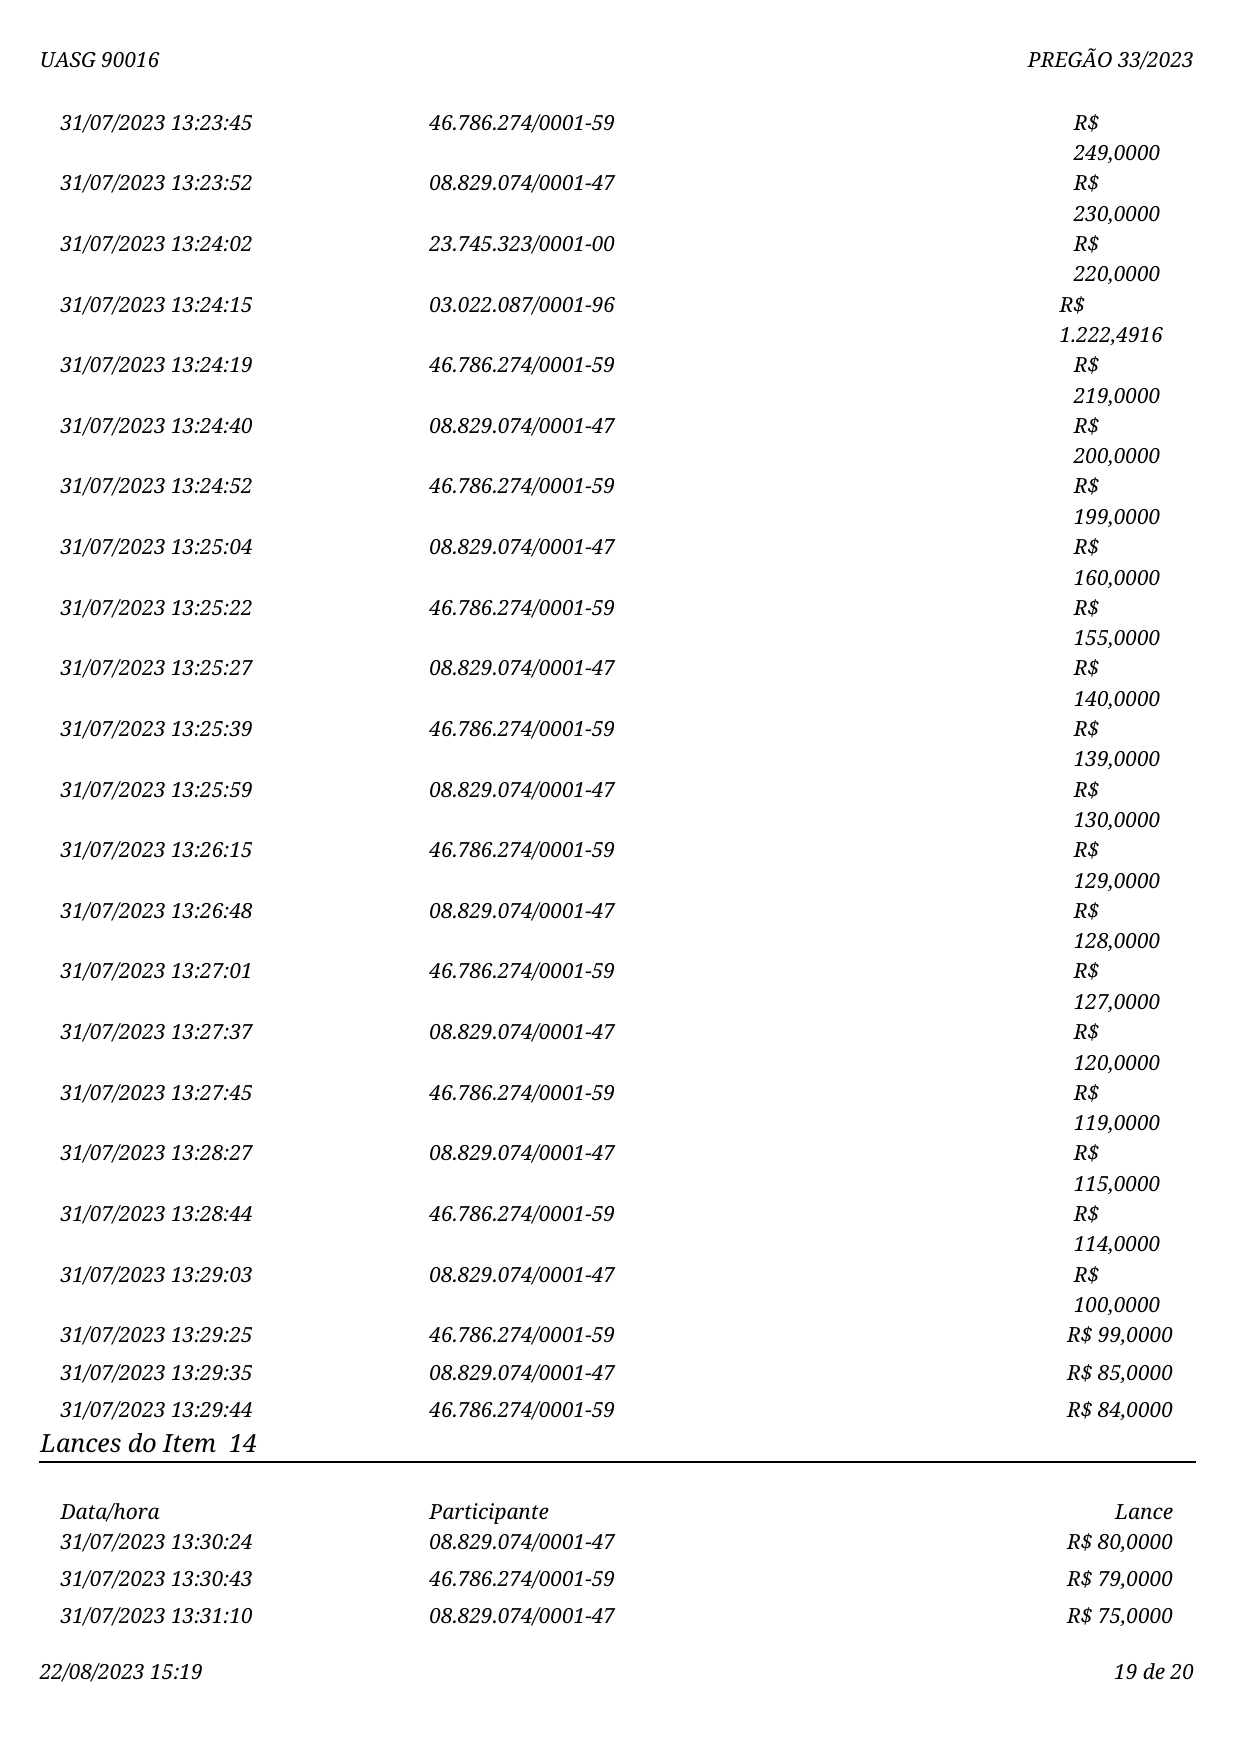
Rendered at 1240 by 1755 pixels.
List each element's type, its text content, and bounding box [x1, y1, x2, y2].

table_cell 31/07/2023 13:24:02 [60, 229, 429, 290]
table_cell R$ 115,0000 [1059, 1139, 1175, 1199]
table_cell 46.786.274/0001-59 [429, 835, 1059, 896]
table_cell 31/07/2023 13:27:01 [60, 957, 429, 1017]
table_cell 31/07/2023 13:26:15 [60, 835, 429, 896]
table_cell R$ 99,0000 [1059, 1320, 1175, 1358]
table_cell 23.745.323/0001-00 [429, 229, 1059, 290]
table_cell 46.786.274/0001-59 [429, 1078, 1059, 1138]
table_cell 08.829.074/0001-47 [429, 775, 1059, 835]
table_cell 46.786.274/0001-59 [429, 1320, 1059, 1358]
table_cell 31/07/2023 13:25:22 [60, 593, 429, 653]
table_cell 31/07/2023 13:28:27 [60, 1139, 429, 1199]
table_cell 31/07/2023 13:30:24 [60, 1527, 429, 1564]
table_header Lance [1059, 1497, 1175, 1527]
table_cell 31/07/2023 13:24:52 [60, 472, 429, 532]
table_cell 31/07/2023 13:29:44 [60, 1395, 429, 1426]
table_cell 31/07/2023 13:23:52 [60, 169, 429, 229]
table_cell R$ 85,0000 [1059, 1358, 1175, 1395]
table_cell R$ 130,0000 [1059, 775, 1175, 835]
table_cell 08.829.074/0001-47 [429, 169, 1059, 229]
table_cell R$ 114,0000 [1059, 1199, 1175, 1260]
table_cell 08.829.074/0001-47 [429, 1260, 1059, 1320]
table_cell R$ 119,0000 [1059, 1078, 1175, 1138]
table_cell 46.786.274/0001-59 [429, 472, 1059, 532]
table_cell 46.786.274/0001-59 [429, 1199, 1059, 1260]
table_cell R$ 160,0000 [1059, 532, 1175, 593]
table_cell 31/07/2023 13:28:44 [60, 1199, 429, 1260]
table_cell 31/07/2023 13:29:35 [60, 1358, 429, 1395]
table_cell 46.786.274/0001-59 [429, 1564, 1059, 1602]
table_cell R$ 75,0000 [1059, 1602, 1175, 1639]
table_cell 31/07/2023 13:30:43 [60, 1564, 429, 1602]
table_cell 46.786.274/0001-59 [429, 714, 1059, 775]
table_cell 31/07/2023 13:24:15 [60, 290, 429, 350]
table_header Participante [429, 1497, 1059, 1527]
table_cell R$ 140,0000 [1059, 654, 1175, 714]
table_cell 31/07/2023 13:25:39 [60, 714, 429, 775]
table_cell R$ 200,0000 [1059, 411, 1175, 472]
table_cell 31/07/2023 13:23:45 [60, 108, 429, 168]
table_cell 46.786.274/0001-59 [429, 957, 1059, 1017]
table_cell 31/07/2023 13:29:03 [60, 1260, 429, 1320]
table_cell R$ 139,0000 [1059, 714, 1175, 775]
table_cell 08.829.074/0001-47 [429, 1358, 1059, 1395]
table_cell R$ 84,0000 [1059, 1395, 1175, 1426]
table_cell R$ 199,0000 [1059, 472, 1175, 532]
table_cell R$ 219,0000 [1059, 350, 1175, 411]
table_cell R$ 120,0000 [1059, 1017, 1175, 1078]
table_cell R$ 80,0000 [1059, 1527, 1175, 1564]
table_cell R$ 249,0000 [1059, 108, 1175, 168]
table_cell R$ 127,0000 [1059, 957, 1175, 1017]
table_cell 08.829.074/0001-47 [429, 654, 1059, 714]
table_cell 08.829.074/0001-47 [429, 1017, 1059, 1078]
table_cell 08.829.074/0001-47 [429, 532, 1059, 593]
table_cell R$ 230,0000 [1059, 169, 1175, 229]
table_cell R$ 128,0000 [1059, 896, 1175, 957]
table_cell 31/07/2023 13:27:37 [60, 1017, 429, 1078]
table_cell R$ 129,0000 [1059, 835, 1175, 896]
table_cell R$ 100,0000 [1059, 1260, 1175, 1320]
table_cell 31/07/2023 13:24:40 [60, 411, 429, 472]
table_cell 08.829.074/0001-47 [429, 1527, 1059, 1564]
table_cell 31/07/2023 13:29:25 [60, 1320, 429, 1358]
table_cell 08.829.074/0001-47 [429, 1602, 1059, 1639]
table_cell 31/07/2023 13:26:48 [60, 896, 429, 957]
table_cell 31/07/2023 13:25:04 [60, 532, 429, 593]
table_cell R$ 220,0000 [1059, 229, 1175, 290]
table_cell 31/07/2023 13:27:45 [60, 1078, 429, 1138]
table_cell R$ 79,0000 [1059, 1564, 1175, 1602]
table_cell 08.829.074/0001-47 [429, 1139, 1059, 1199]
table_cell R$ 1.222,4916 [1059, 290, 1175, 350]
text Lances do Item 14 [40, 1426, 1196, 1459]
table_cell 08.829.074/0001-47 [429, 896, 1059, 957]
table_cell 03.022.087/0001-96 [429, 290, 1059, 350]
table_cell 46.786.274/0001-59 [429, 350, 1059, 411]
table_cell 46.786.274/0001-59 [429, 593, 1059, 653]
table_cell 31/07/2023 13:24:19 [60, 350, 429, 411]
table_header Data/hora [60, 1497, 429, 1527]
table_cell 31/07/2023 13:25:27 [60, 654, 429, 714]
table_cell 46.786.274/0001-59 [429, 1395, 1059, 1426]
table_cell R$ 155,0000 [1059, 593, 1175, 653]
table_cell 08.829.074/0001-47 [429, 411, 1059, 472]
table_cell 31/07/2023 13:25:59 [60, 775, 429, 835]
table_cell 31/07/2023 13:31:10 [60, 1602, 429, 1639]
table_cell 46.786.274/0001-59 [429, 108, 1059, 168]
